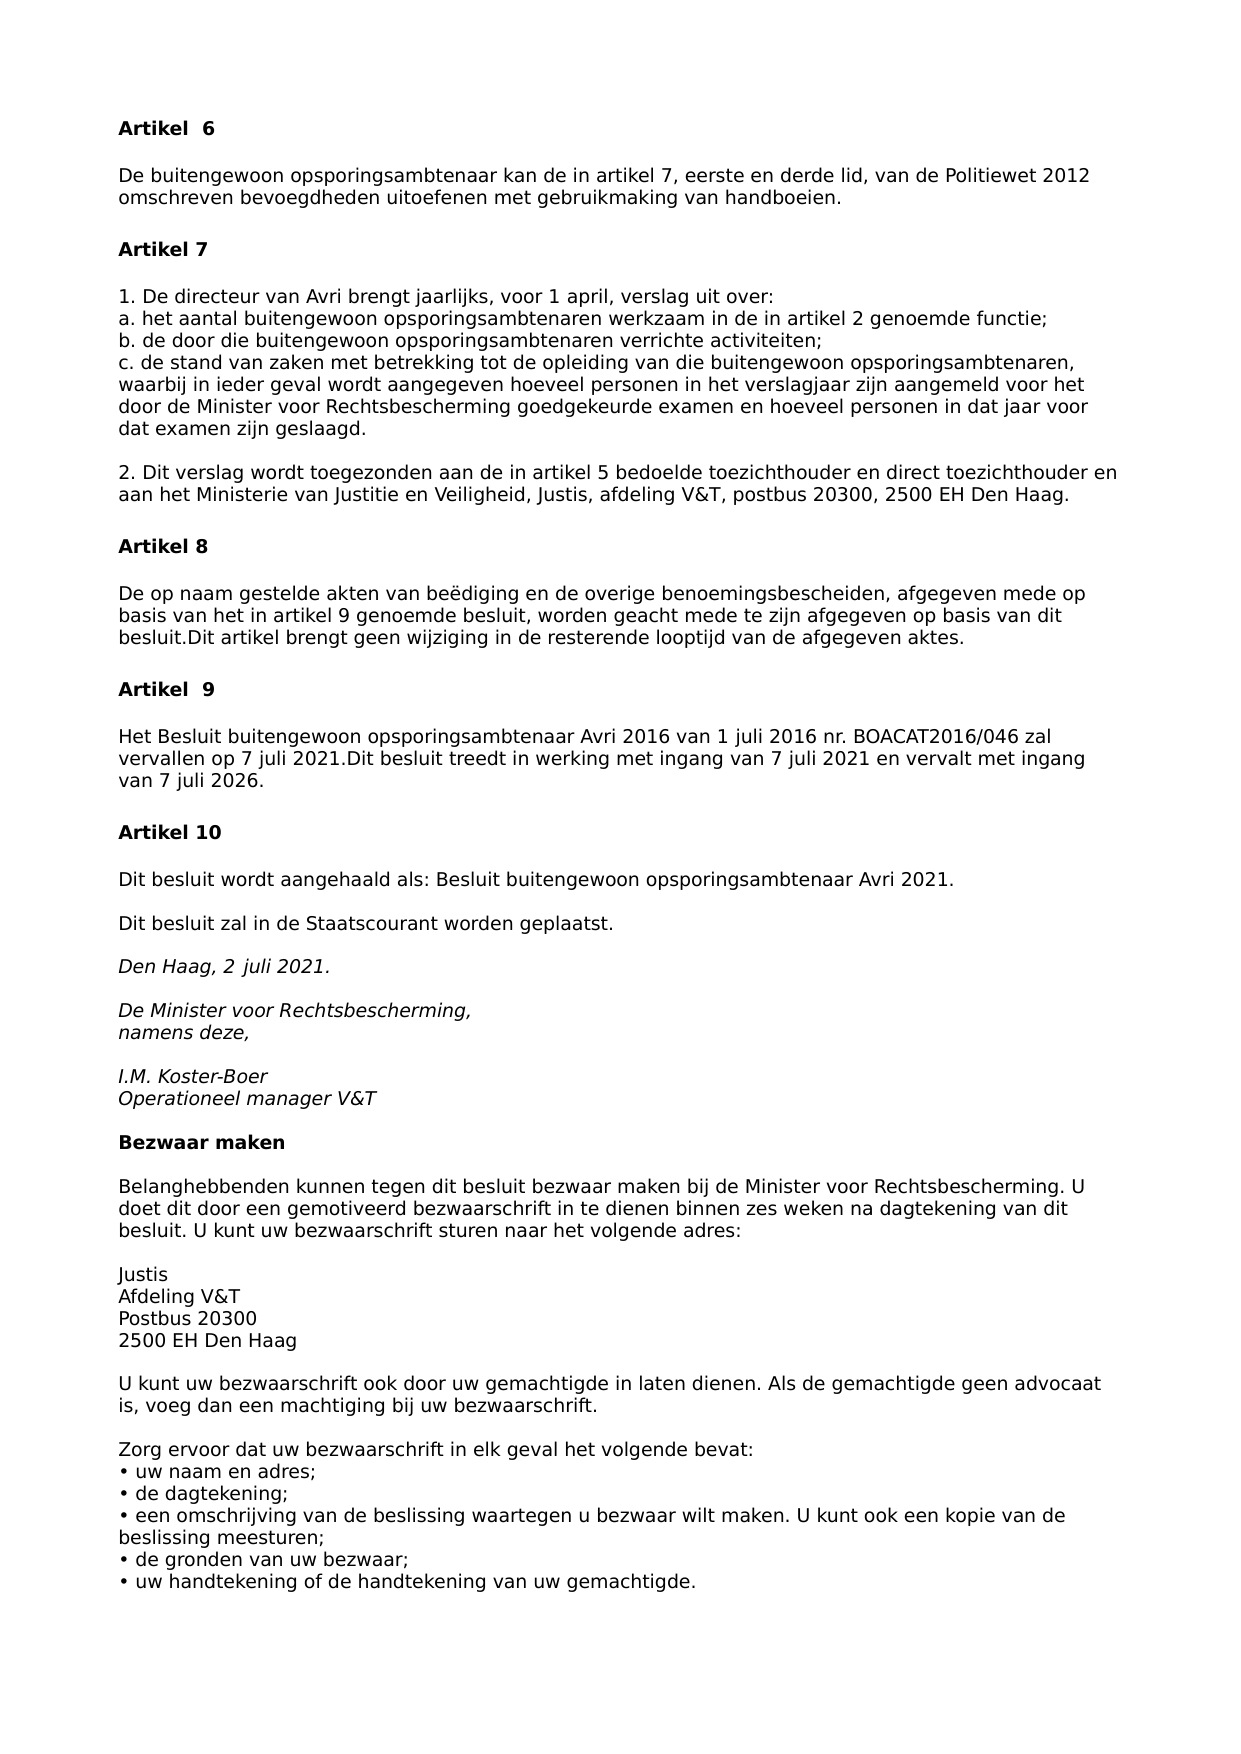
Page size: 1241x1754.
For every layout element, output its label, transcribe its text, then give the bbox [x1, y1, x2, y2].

text 2. Dit verslag wordt toegezonden aan de in artikel 5 bedoelde toezichthouder en direct toezichthouder en aan het Ministerie van Justitie en Veiligheid, Justis, afdeling V&T, postbus 20300, 2500 EH Den Haag. [118, 462, 1122, 506]
text Belanghebbenden kunnen tegen dit besluit bezwaar maken bij de Minister voor Rechtsbescherming. U doet dit door een gemotiveerd bezwaarschrift in te dienen binnen zes weken na dagtekening van dit besluit. U kunt uw bezwaarschrift sturen naar het volgende adres: [118, 1176, 1122, 1242]
text De buitengewoon opsporingsambtenaar kan de in artikel 7, eerste en derde lid, van de Politiewet 2012 omschreven bevoegdheden uitoefenen met gebruikmaking van handboeien. [118, 165, 1122, 209]
subtitle Artikel 8 [118, 536, 1122, 558]
text Afdeling V&T [118, 1286, 1122, 1307]
text De Minister voor Rechtsbescherming, namens deze, I.M. Koster-Boer Operationeel manager V&T [118, 1000, 1122, 1110]
text a. het aantal buitengewoon opsporingsambtenaren werkzaam in de in artikel 2 genoemde functie; [118, 308, 1122, 330]
subtitle Artikel 7 [118, 239, 1122, 261]
text Zorg ervoor dat uw bezwaarschrift in elk geval het volgende bevat: [118, 1439, 1122, 1461]
text • de gronden van uw bezwaar; [118, 1549, 1122, 1571]
text c. de stand van zaken met betrekking tot de opleiding van die buitengewoon opsporingsambtenaren, waarbij in ieder geval wordt aangegeven hoeveel personen in het verslagjaar zijn aangemeld voor het door de Minister voor Rechtsbescherming goedgekeurde examen en hoeveel personen in dat jaar voor dat examen zijn geslaagd. [118, 352, 1122, 440]
text b. de door die buitengewoon opsporingsambtenaren verrichte activiteiten; [118, 330, 1122, 352]
text Justis [118, 1263, 1122, 1286]
text • uw naam en adres; [118, 1461, 1122, 1483]
subtitle Artikel 9 [118, 679, 1122, 701]
text Dit besluit zal in de Staatscourant worden geplaatst. [118, 912, 1122, 934]
text 2500 EH Den Haag [118, 1329, 1122, 1351]
text Den Haag, 2 juli 2021. [118, 956, 1122, 978]
text De op naam gestelde akten van beëdiging en de overige benoemingsbescheiden, afgegeven mede op basis van het in artikel 9 genoemde besluit, worden geacht mede te zijn afgegeven op basis van dit besluit.Dit artikel brengt geen wijziging in de resterende looptijd van de afgegeven aktes. [118, 583, 1122, 649]
subtitle Artikel 10 [118, 822, 1122, 843]
text Bezwaar maken [118, 1132, 1122, 1154]
text • uw handtekening of de handtekening van uw gemachtigde. [118, 1571, 1122, 1593]
text Het Besluit buitengewoon opsporingsambtenaar Avri 2016 van 1 juli 2016 nr. BOACAT2016/046 zal vervallen op 7 juli 2021.Dit besluit treedt in werking met ingang van 7 juli 2021 en vervalt met ingang van 7 juli 2026. [118, 726, 1122, 792]
text 1. De directeur van Avri brengt jaarlijks, voor 1 april, verslag uit over: [118, 286, 1122, 308]
text • de dagtekening; [118, 1483, 1122, 1505]
text • een omschrijving van de beslissing waartegen u bezwaar wilt maken. U kunt ook een kopie van de beslissing meesturen; [118, 1505, 1122, 1549]
text Postbus 20300 [118, 1307, 1122, 1329]
subtitle Artikel 6 [118, 118, 1122, 140]
text U kunt uw bezwaarschrift ook door uw gemachtigde in laten dienen. Als de gemachtigde geen advocaat is, voeg dan een machtiging bij uw bezwaarschrift. [118, 1373, 1122, 1417]
text Dit besluit wordt aangehaald als: Besluit buitengewoon opsporingsambtenaar Avri 2021. [118, 868, 1122, 891]
